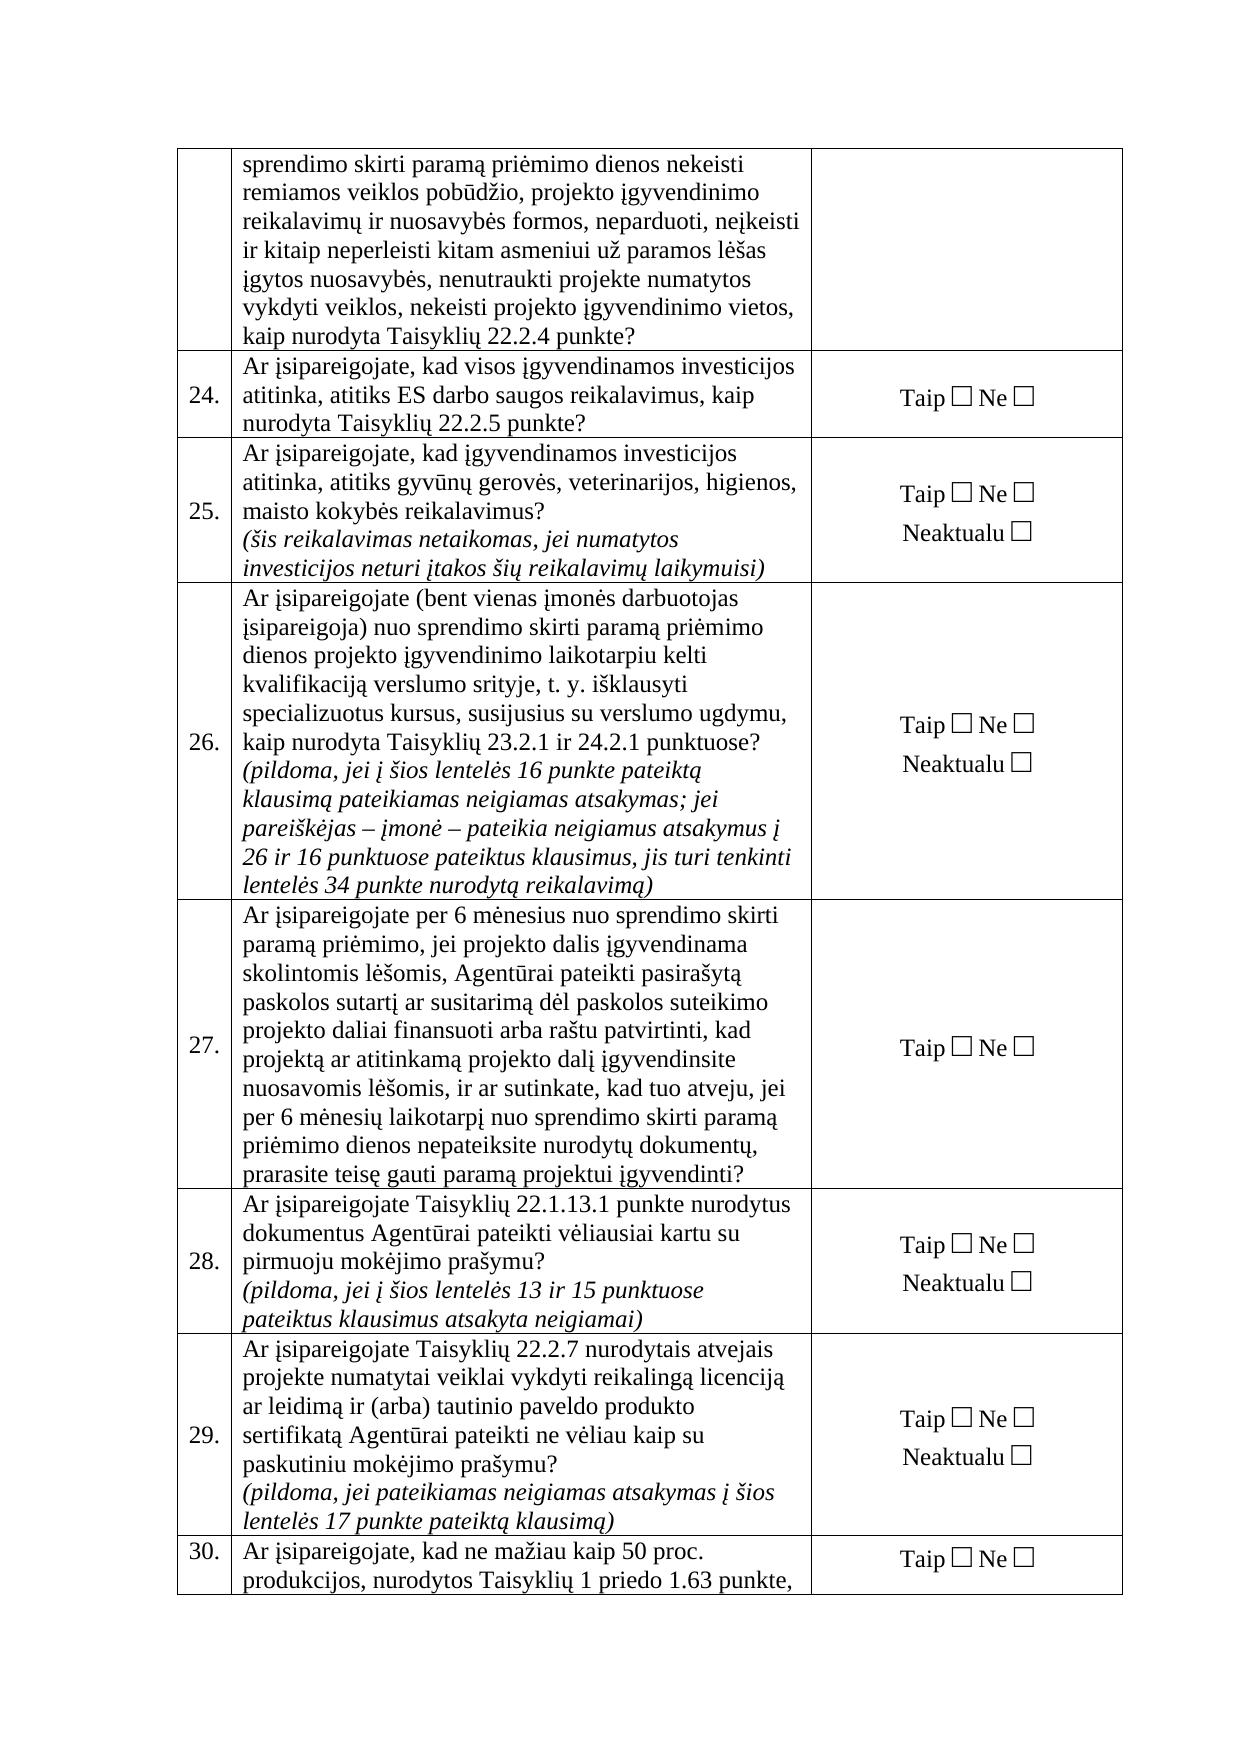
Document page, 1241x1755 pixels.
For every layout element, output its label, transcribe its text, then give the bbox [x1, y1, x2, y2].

table_cell Ar įsipareigojate per 6 mėnesius nuo sprendimo skirti paramą priėmimo, jei projekto dalis įgyvendinama skolintomis lėšomis, Agentūrai pateikti pasirašytą paskolos sutartį ar susitarimą dėl paskolos suteikimo projekto daliai finansuoti arba raštu patvirtinti, kad projektą ar atitinkamą projekto dalį įgyvendinsite nuosavomis lėšomis, ir ar sutinkate, kad tuo atveju, jei per 6 mėnesių laikotarpį nuo sprendimo skirti paramą priėmimo dienos nepateiksite nurodytų dokumentų, prarasite teisę gauti paramą projektui įgyvendinti? [232, 900, 811, 1188]
table_cell 26. [178, 583, 231, 899]
table_cell Ar įsipareigojate Taisyklių 22.1.13.1 punkte nurodytus dokumentus Agentūrai pateikti vėliausiai kartu su pirmuoju mokėjimo prašymu? (pildoma, jei į šios lentelės 13 ir 15 punktuose pateiktus klausimus atsakyta neigiamai) [232, 1189, 811, 1333]
table_cell 28. [178, 1189, 231, 1333]
table_cell Taip □ Ne □ Neaktualu □ [812, 583, 1122, 899]
table_cell 30. [178, 1536, 231, 1593]
table_cell [812, 149, 1122, 350]
table_cell Taip □ Ne □ [812, 351, 1122, 437]
table_cell 29. [178, 1334, 231, 1535]
table_cell [178, 149, 231, 350]
table_cell Taip □ Ne □ Neaktualu □ [812, 1189, 1122, 1333]
table_cell Taip □ Ne □ Neaktualu □ [812, 1334, 1122, 1535]
table_cell sprendimo skirti paramą priėmimo dienos nekeisti remiamos veiklos pobūdžio, projekto įgyvendinimo reikalavimų ir nuosavybės formos, neparduoti, neįkeisti ir kitaip neperleisti kitam asmeniui už paramos lėšas įgytos nuosavybės, nenutraukti projekte numatytos vykdyti veiklos, nekeisti projekto įgyvendinimo vietos, kaip nurodyta Taisyklių 22.2.4 punkte? [232, 149, 811, 350]
table_cell Ar įsipareigojate, kad ne mažiau kaip 50 proc. produkcijos, nurodytos Taisyklių 1 priedo 1.63 punkte, [232, 1536, 811, 1593]
table_cell Taip □ Ne □ Neaktualu □ [812, 438, 1122, 582]
table_cell 27. [178, 900, 231, 1188]
table_cell 25. [178, 438, 231, 582]
table_cell 24. [178, 351, 231, 437]
table_cell Ar įsipareigojate, kad įgyvendinamos investicijos atitinka, atitiks gyvūnų gerovės, veterinarijos, higienos, maisto kokybės reikalavimus? (šis reikalavimas netaikomas, jei numatytos investicijos neturi įtakos šių reikalavimų laikymuisi) [232, 438, 811, 582]
table_cell Ar įsipareigojate (bent vienas įmonės darbuotojas įsipareigoja) nuo sprendimo skirti paramą priėmimo dienos projekto įgyvendinimo laikotarpiu kelti kvalifikaciją verslumo srityje, t. y. išklausyti specializuotus kursus, susijusius su verslumo ugdymu, kaip nurodyta Taisyklių 23.2.1 ir 24.2.1 punktuose? (pildoma, jei į šios lentelės 16 punkte pateiktą klausimą pateikiamas neigiamas atsakymas; jei pareiškėjas – įmonė – pateikia neigiamus atsakymus į 26 ir 16 punktuose pateiktus klausimus, jis turi tenkinti lentelės 34 punkte nurodytą reikalavimą) [232, 583, 811, 899]
table_cell Ar įsipareigojate Taisyklių 22.2.7 nurodytais atvejais projekte numatytai veiklai vykdyti reikalingą licenciją ar leidimą ir (arba) tautinio paveldo produkto sertifikatą Agentūrai pateikti ne vėliau kaip su paskutiniu mokėjimo prašymu? (pildoma, jei pateikiamas neigiamas atsakymas į šios lentelės 17 punkte pateiktą klausimą) [232, 1334, 811, 1535]
table_cell Taip □ Ne □ [812, 900, 1122, 1188]
table_cell Ar įsipareigojate, kad visos įgyvendinamos investicijos atitinka, atitiks ES darbo saugos reikalavimus, kaip nurodyta Taisyklių 22.2.5 punkte? [232, 351, 811, 437]
table_cell Taip □ Ne □ [812, 1536, 1122, 1593]
